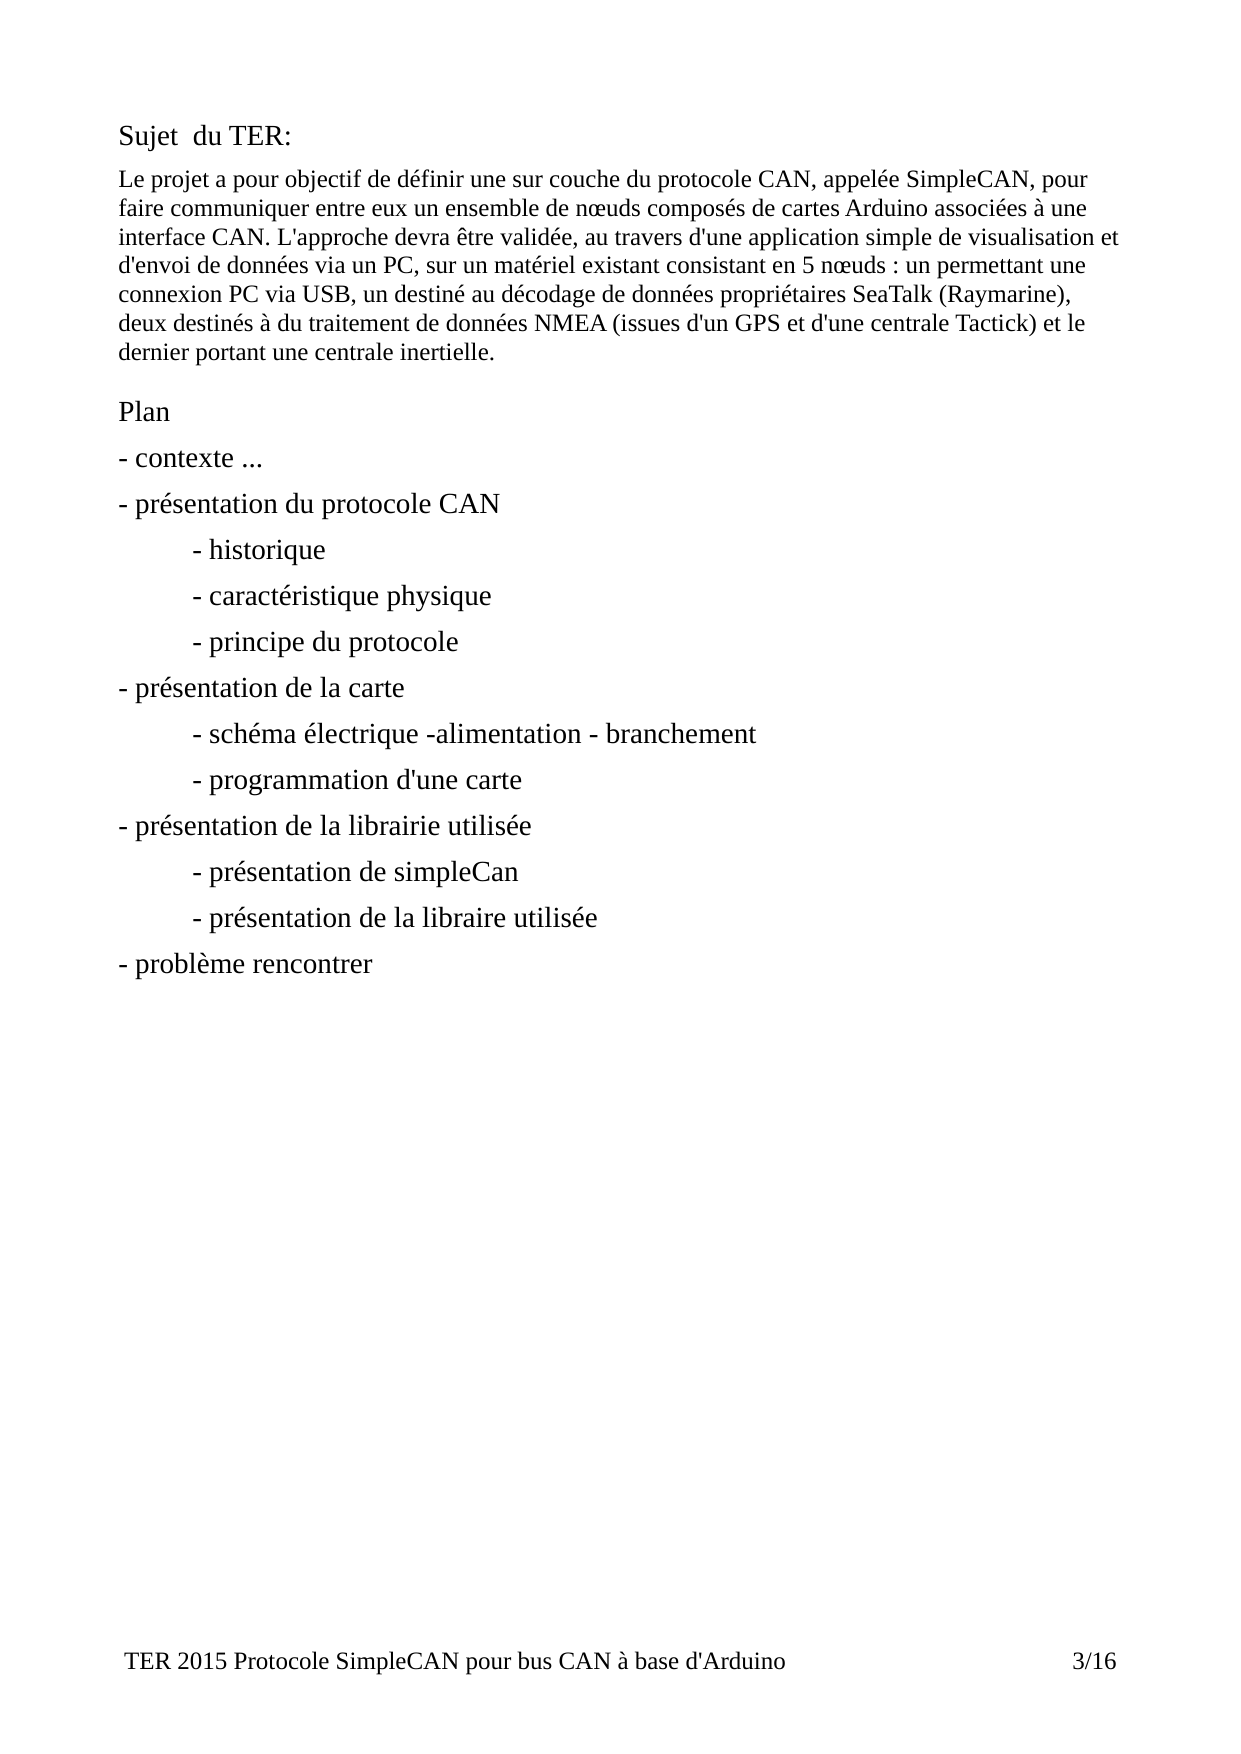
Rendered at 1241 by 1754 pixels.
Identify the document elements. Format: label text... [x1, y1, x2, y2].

text - programmation d'une carte [118, 762, 1122, 796]
text - présentation du protocole CAN [118, 486, 1122, 520]
text - présentation de simpleCan [118, 854, 1122, 888]
text Sujet du TER: [118, 118, 1122, 152]
text - contexte ... [118, 440, 1122, 474]
text - problème rencontrer [118, 947, 1122, 980]
text - présentation de la librairie utilisée [118, 808, 1122, 842]
text Plan [118, 394, 1122, 428]
text - principe du protocole [118, 624, 1122, 658]
text Le projet a pour objectif de définir une sur couche du protocole CAN, appelée SimpleCAN, pour faire communiquer entre eux un ensemble de nœuds composés de cartes Arduino associées à une interface CAN. L'approche devra être validée, au travers d'une application simple de visualisation et d'envoi de données via un PC, sur un matériel existant consistant en 5 nœuds : un permettant une connexion PC via USB, un destiné au décodage de données propriétaires SeaTalk (Raymarine), deux destinés à du traitement de données NMEA (issues d'un GPS et d'une centrale Tactick) et le dernier portant une centrale inertielle. [118, 164, 1122, 365]
text - présentation de la carte [118, 670, 1122, 704]
text - schéma électrique -alimentation - branchement [118, 716, 1122, 750]
text - historique [118, 532, 1122, 566]
text - caractéristique physique [118, 578, 1122, 612]
text - présentation de la libraire utilisée [118, 901, 1122, 934]
